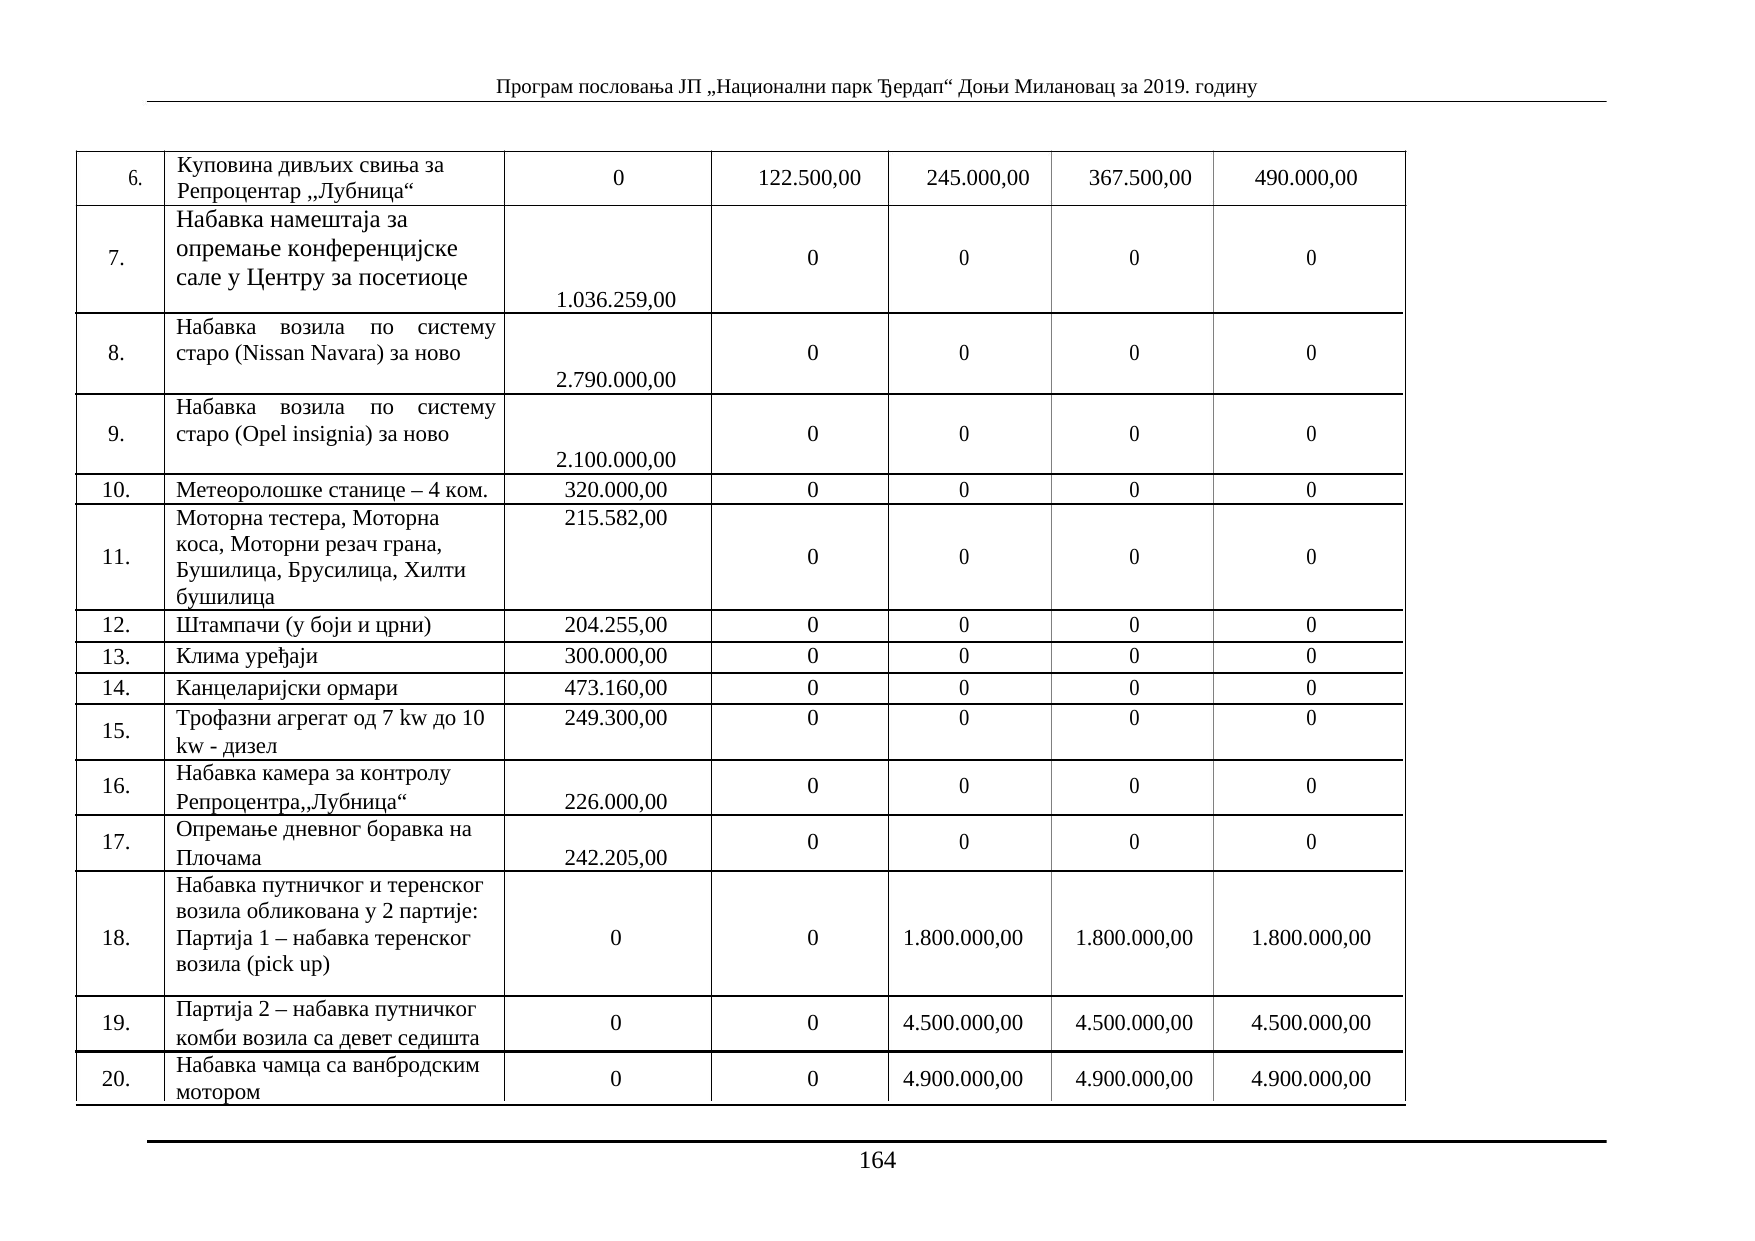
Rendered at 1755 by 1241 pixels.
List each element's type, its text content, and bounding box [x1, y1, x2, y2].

text 164 [75, 1145, 1680, 1174]
text Програм пословања ЈП „Национални парк Ђердап“ Доњи Милановац за 2019. годину [496, 74, 1604, 98]
